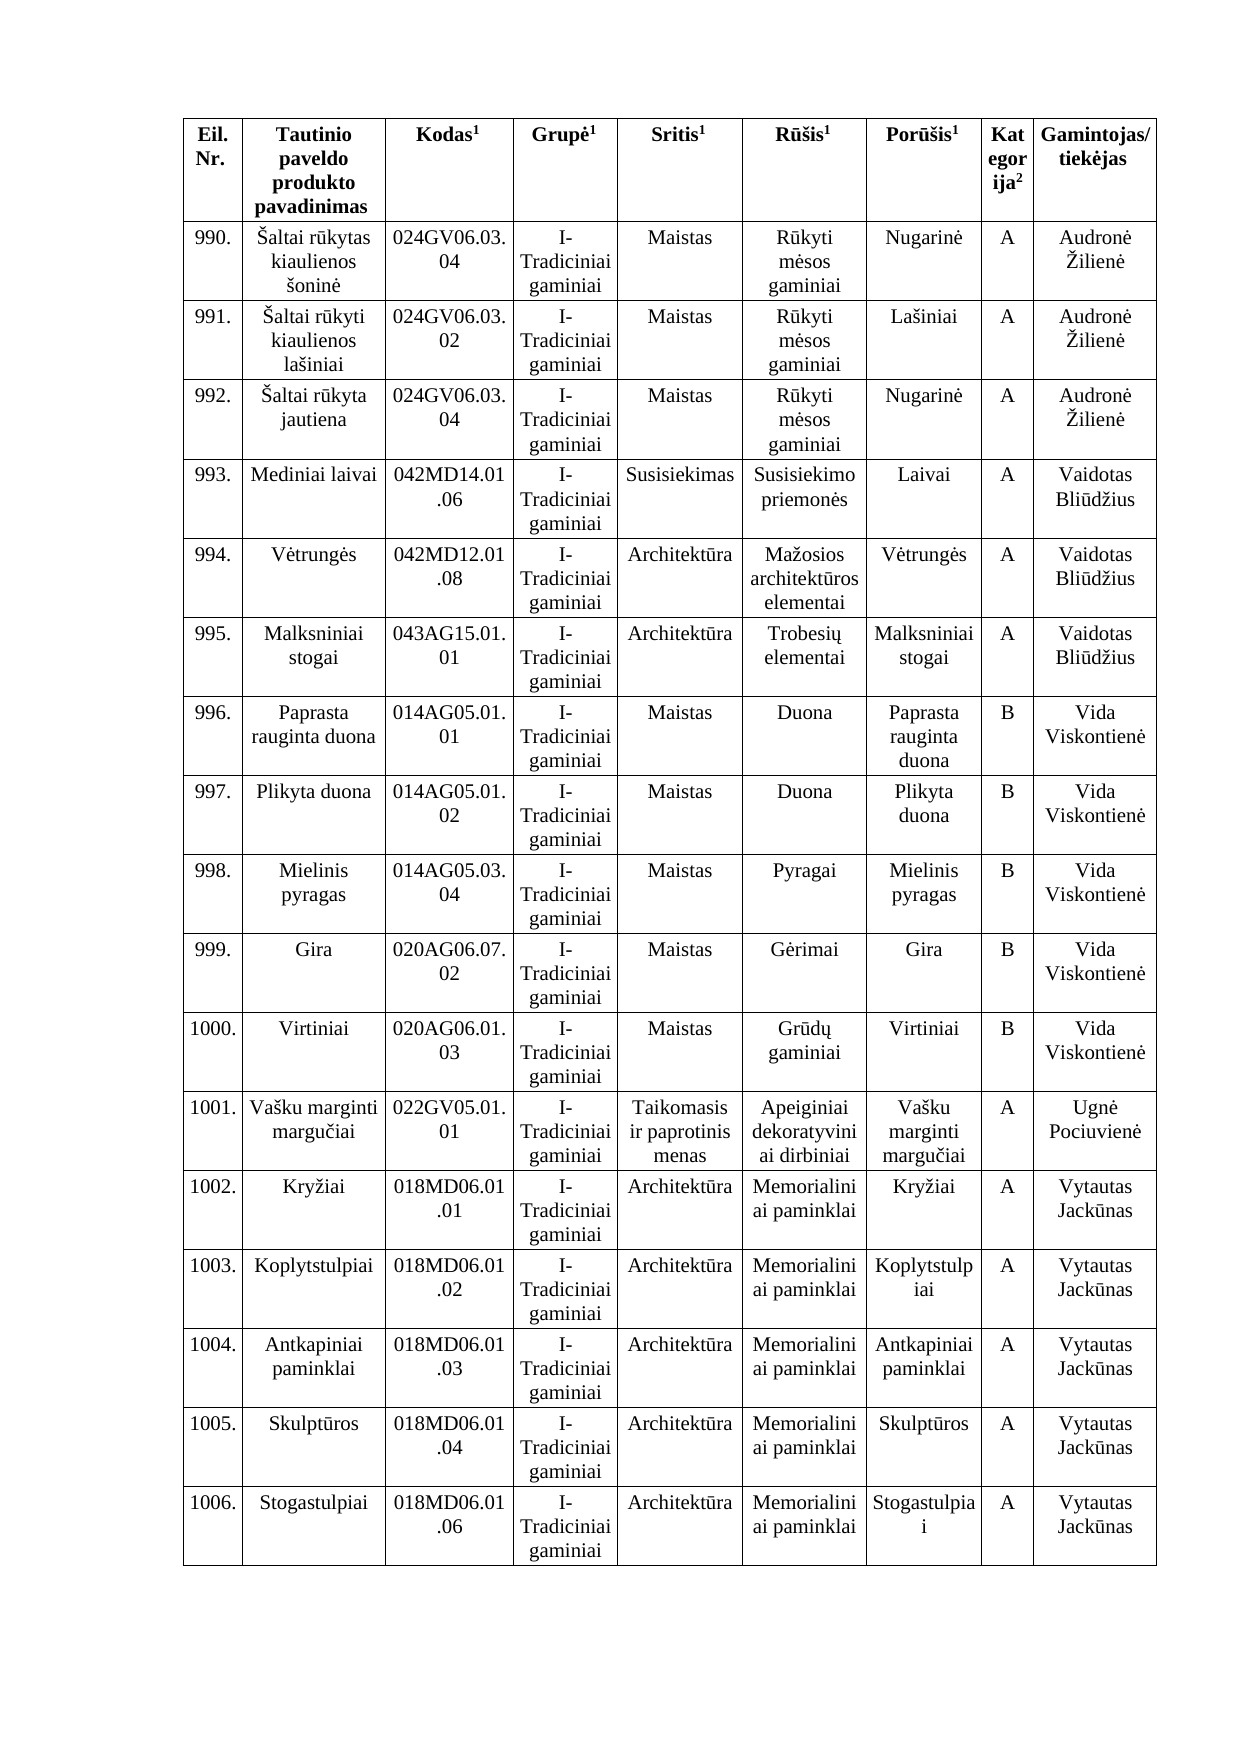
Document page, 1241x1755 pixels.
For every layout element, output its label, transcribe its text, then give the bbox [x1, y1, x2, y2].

table_cell I-Tradiciniai gaminiai [514, 460, 617, 537]
table_cell Vytautas Jackūnas [1034, 1408, 1156, 1486]
table_cell Memorialiniai paminklai [743, 1408, 866, 1486]
table_cell A [982, 222, 1033, 300]
table_cell Susisiekimas [618, 460, 742, 537]
table_cell Paprasta rauginta duona [867, 697, 981, 775]
table_cell Plikyta duona [867, 776, 981, 854]
table_cell Ugnė Pociuvienė [1034, 1092, 1156, 1170]
table_cell Nugarinė [867, 380, 981, 458]
table_cell Koplytstulpiai [867, 1250, 981, 1328]
table_cell A [982, 1487, 1033, 1565]
table_cell Mažosios architektūros elementai [743, 539, 866, 617]
table_cell I-Tradiciniai gaminiai [514, 855, 617, 933]
table_cell Vašku marginti margučiai [867, 1092, 981, 1170]
table_cell 043AG15.01.01 [386, 618, 513, 696]
table_cell 024GV06.03.02 [386, 301, 513, 379]
table_cell Maistas [618, 380, 742, 458]
table_cell 1006. [184, 1487, 242, 1565]
table_cell Memorialiniai paminklai [743, 1329, 866, 1407]
table_cell Maistas [618, 301, 742, 379]
table_header Tautinio paveldo produkto pavadinimas [243, 119, 385, 221]
table_cell Architektūra [618, 1487, 742, 1565]
table_cell Architektūra [618, 539, 742, 617]
table_cell 997. [184, 776, 242, 854]
table_cell Maistas [618, 222, 742, 300]
table_cell 998. [184, 855, 242, 933]
table_cell Nugarinė [867, 222, 981, 300]
table_cell 1003. [184, 1250, 242, 1328]
table_cell A [982, 1171, 1033, 1249]
table_cell I-Tradiciniai gaminiai [514, 934, 617, 1012]
table_cell Malksniniai stogai [867, 618, 981, 696]
table_cell A [982, 1250, 1033, 1328]
table_header Eil. Nr. [184, 119, 242, 221]
table_cell Gira [867, 934, 981, 1012]
table_cell Rūkyti mėsos gaminiai [743, 380, 866, 458]
table_header Kategorija2 [982, 119, 1033, 221]
table_cell Virtiniai [243, 1013, 385, 1091]
table_cell 1001. [184, 1092, 242, 1170]
table_cell Susisiekimo priemonės [743, 460, 866, 537]
table_cell 993. [184, 460, 242, 537]
table_cell Architektūra [618, 1250, 742, 1328]
table_cell Rūkyti mėsos gaminiai [743, 222, 866, 300]
table_cell Vėtrungės [243, 539, 385, 617]
table_cell 018MD06.01.01 [386, 1171, 513, 1249]
table_header Rūšis1 [743, 119, 866, 221]
table_cell Architektūra [618, 1171, 742, 1249]
table_cell Lašiniai [867, 301, 981, 379]
table_cell 024GV06.03.04 [386, 380, 513, 458]
table_cell B [982, 1013, 1033, 1091]
table_cell Vida Viskontienė [1034, 855, 1156, 933]
table_cell B [982, 855, 1033, 933]
table_cell A [982, 618, 1033, 696]
table_cell 992. [184, 380, 242, 458]
table_cell I-Tradiciniai gaminiai [514, 539, 617, 617]
table_cell Maistas [618, 1013, 742, 1091]
table_cell Duona [743, 697, 866, 775]
table_cell Pyragai [743, 855, 866, 933]
table_cell Vytautas Jackūnas [1034, 1487, 1156, 1565]
table_cell 1000. [184, 1013, 242, 1091]
table_cell Vytautas Jackūnas [1034, 1250, 1156, 1328]
table_cell Rūkyti mėsos gaminiai [743, 301, 866, 379]
table_cell 990. [184, 222, 242, 300]
table_cell Vašku marginti margučiai [243, 1092, 385, 1170]
table_cell Laivai [867, 460, 981, 537]
table_cell I-Tradiciniai gaminiai [514, 776, 617, 854]
table_cell Duona [743, 776, 866, 854]
table_cell Mielinis pyragas [867, 855, 981, 933]
table_cell Architektūra [618, 1408, 742, 1486]
table_cell Vida Viskontienė [1034, 934, 1156, 1012]
table_cell I-Tradiciniai gaminiai [514, 1408, 617, 1486]
table_cell A [982, 301, 1033, 379]
table_cell A [982, 380, 1033, 458]
table_header Gamintojas/ tiekėjas [1034, 119, 1156, 221]
table_header Grupė1 [514, 119, 617, 221]
table_cell Apeiginiai dekoratyviniai dirbiniai [743, 1092, 866, 1170]
table_cell I-Tradiciniai gaminiai [514, 222, 617, 300]
table_cell Šaltai rūkytas kiaulienos šoninė [243, 222, 385, 300]
table_cell Antkapiniai paminklai [243, 1329, 385, 1407]
table_cell 018MD06.01.03 [386, 1329, 513, 1407]
table_cell Gėrimai [743, 934, 866, 1012]
table_cell Vida Viskontienė [1034, 1013, 1156, 1091]
table_cell Malksniniai stogai [243, 618, 385, 696]
table_cell A [982, 1408, 1033, 1486]
table_cell A [982, 460, 1033, 537]
table_cell 014AG05.03.04 [386, 855, 513, 933]
table_cell 999. [184, 934, 242, 1012]
table_cell I-Tradiciniai gaminiai [514, 1092, 617, 1170]
table_cell 018MD06.01.02 [386, 1250, 513, 1328]
table_cell Vytautas Jackūnas [1034, 1171, 1156, 1249]
table_cell Paprasta rauginta duona [243, 697, 385, 775]
table_cell I-Tradiciniai gaminiai [514, 1171, 617, 1249]
table_header Kodas1 [386, 119, 513, 221]
table_cell 991. [184, 301, 242, 379]
table_cell 014AG05.01.02 [386, 776, 513, 854]
table_cell Vida Viskontienė [1034, 697, 1156, 775]
table_cell Maistas [618, 934, 742, 1012]
table_cell 1004. [184, 1329, 242, 1407]
table_cell 022GV05.01.01 [386, 1092, 513, 1170]
table_cell Koplytstulpiai [243, 1250, 385, 1328]
table_cell A [982, 1092, 1033, 1170]
table_cell Šaltai rūkyti kiaulienos lašiniai [243, 301, 385, 379]
table_cell Kryžiai [243, 1171, 385, 1249]
table_cell Kryžiai [867, 1171, 981, 1249]
table_cell 994. [184, 539, 242, 617]
table_header Sritis1 [618, 119, 742, 221]
table_cell Architektūra [618, 1329, 742, 1407]
table_cell Šaltai rūkyta jautiena [243, 380, 385, 458]
table_cell Audronė Žilienė [1034, 222, 1156, 300]
table_cell Mediniai laivai [243, 460, 385, 537]
table_cell Memorialiniai paminklai [743, 1487, 866, 1565]
table_cell Vaidotas Bliūdžius [1034, 539, 1156, 617]
table_cell B [982, 934, 1033, 1012]
table_cell Maistas [618, 697, 742, 775]
table_cell 1005. [184, 1408, 242, 1486]
table_cell 020AG06.01.03 [386, 1013, 513, 1091]
table_cell I-Tradiciniai gaminiai [514, 1013, 617, 1091]
table_header Porūšis1 [867, 119, 981, 221]
table_cell Memorialiniai paminklai [743, 1250, 866, 1328]
table_cell 042MD12.01.08 [386, 539, 513, 617]
table_cell I-Tradiciniai gaminiai [514, 1250, 617, 1328]
table_cell Vaidotas Bliūdžius [1034, 460, 1156, 537]
table_cell 020AG06.07.02 [386, 934, 513, 1012]
table_cell Gira [243, 934, 385, 1012]
table_cell 024GV06.03.04 [386, 222, 513, 300]
table_cell B [982, 697, 1033, 775]
table_cell Taikomasis ir paprotinis menas [618, 1092, 742, 1170]
table_cell I-Tradiciniai gaminiai [514, 301, 617, 379]
table_cell Mielinis pyragas [243, 855, 385, 933]
table_cell Vytautas Jackūnas [1034, 1329, 1156, 1407]
table_cell Maistas [618, 855, 742, 933]
table_cell Vėtrungės [867, 539, 981, 617]
table_cell Vida Viskontienė [1034, 776, 1156, 854]
table_cell 1002. [184, 1171, 242, 1249]
table_cell Audronė Žilienė [1034, 380, 1156, 458]
table_cell I-Tradiciniai gaminiai [514, 697, 617, 775]
table_cell Vaidotas Bliūdžius [1034, 618, 1156, 696]
table_cell 014AG05.01.01 [386, 697, 513, 775]
table_cell Skulptūros [867, 1408, 981, 1486]
table_cell Trobesių elementai [743, 618, 866, 696]
table_cell 996. [184, 697, 242, 775]
table_cell Skulptūros [243, 1408, 385, 1486]
table_cell I-Tradiciniai gaminiai [514, 618, 617, 696]
table_cell Stogastulpiai [867, 1487, 981, 1565]
table_cell A [982, 1329, 1033, 1407]
table_cell I-Tradiciniai gaminiai [514, 1487, 617, 1565]
table_cell Grūdų gaminiai [743, 1013, 866, 1091]
table_cell Audronė Žilienė [1034, 301, 1156, 379]
table_cell 042MD14.01.06 [386, 460, 513, 537]
table_cell 018MD06.01.06 [386, 1487, 513, 1565]
table_cell 018MD06.01.04 [386, 1408, 513, 1486]
table_cell I-Tradiciniai gaminiai [514, 1329, 617, 1407]
table_cell B [982, 776, 1033, 854]
table_cell 995. [184, 618, 242, 696]
table_cell Maistas [618, 776, 742, 854]
table_cell Antkapiniai paminklai [867, 1329, 981, 1407]
table_cell A [982, 539, 1033, 617]
table_cell Stogastulpiai [243, 1487, 385, 1565]
table_cell Plikyta duona [243, 776, 385, 854]
table_cell I-Tradiciniai gaminiai [514, 380, 617, 458]
table_cell Memorialiniai paminklai [743, 1171, 866, 1249]
table_cell Virtiniai [867, 1013, 981, 1091]
table_cell Architektūra [618, 618, 742, 696]
